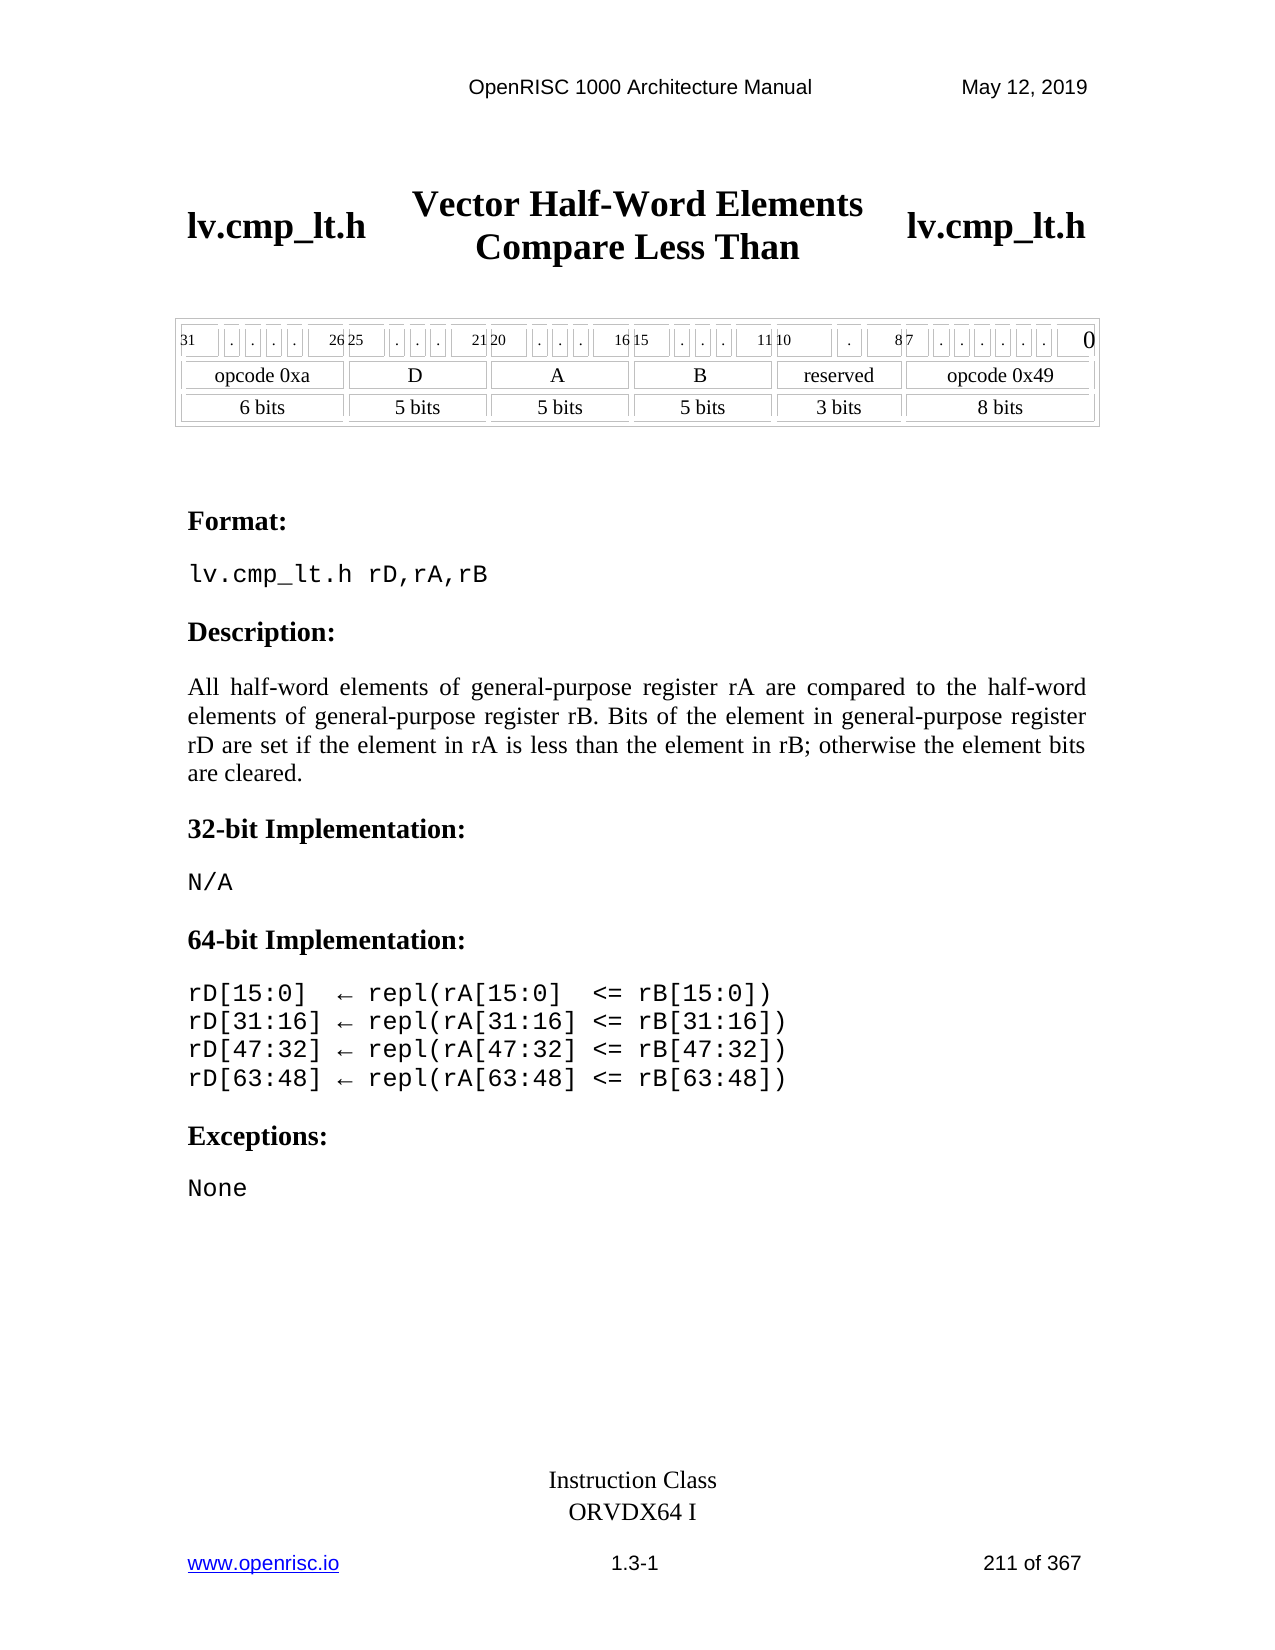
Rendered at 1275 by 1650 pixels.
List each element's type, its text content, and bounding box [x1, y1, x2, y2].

text Description: [187, 615, 1087, 647]
text None [187, 1176, 1087, 1204]
text 32-bit Implementation: [187, 812, 1087, 844]
text N/A [187, 869, 1087, 898]
text Format: [187, 504, 1087, 536]
text rD[15:0] ← repl(rA[15:0] <= rB[15:0]) rD[31:16] ← repl(rA[31:16] <= rB[31:16]) rD[47:32] ← repl(rA[47:32] <= rB[47:32]) rD[63:48] ← repl(rA[63:48] <= rB[63:48]) [187, 980, 1087, 1094]
text Exceptions: [187, 1119, 1087, 1151]
text 64-bit Implementation: [187, 923, 1087, 955]
text All half-word elements of general-purpose register rA are compared to the half-word elements of general-purpose register rB. Bits of the element in general-purpose register rD are set if the element in rA is less than the element in rB; otherwise the element bits are cleared. [187, 672, 1087, 787]
text lv.cmp_lt.h rD,rA,rB [187, 561, 1087, 590]
